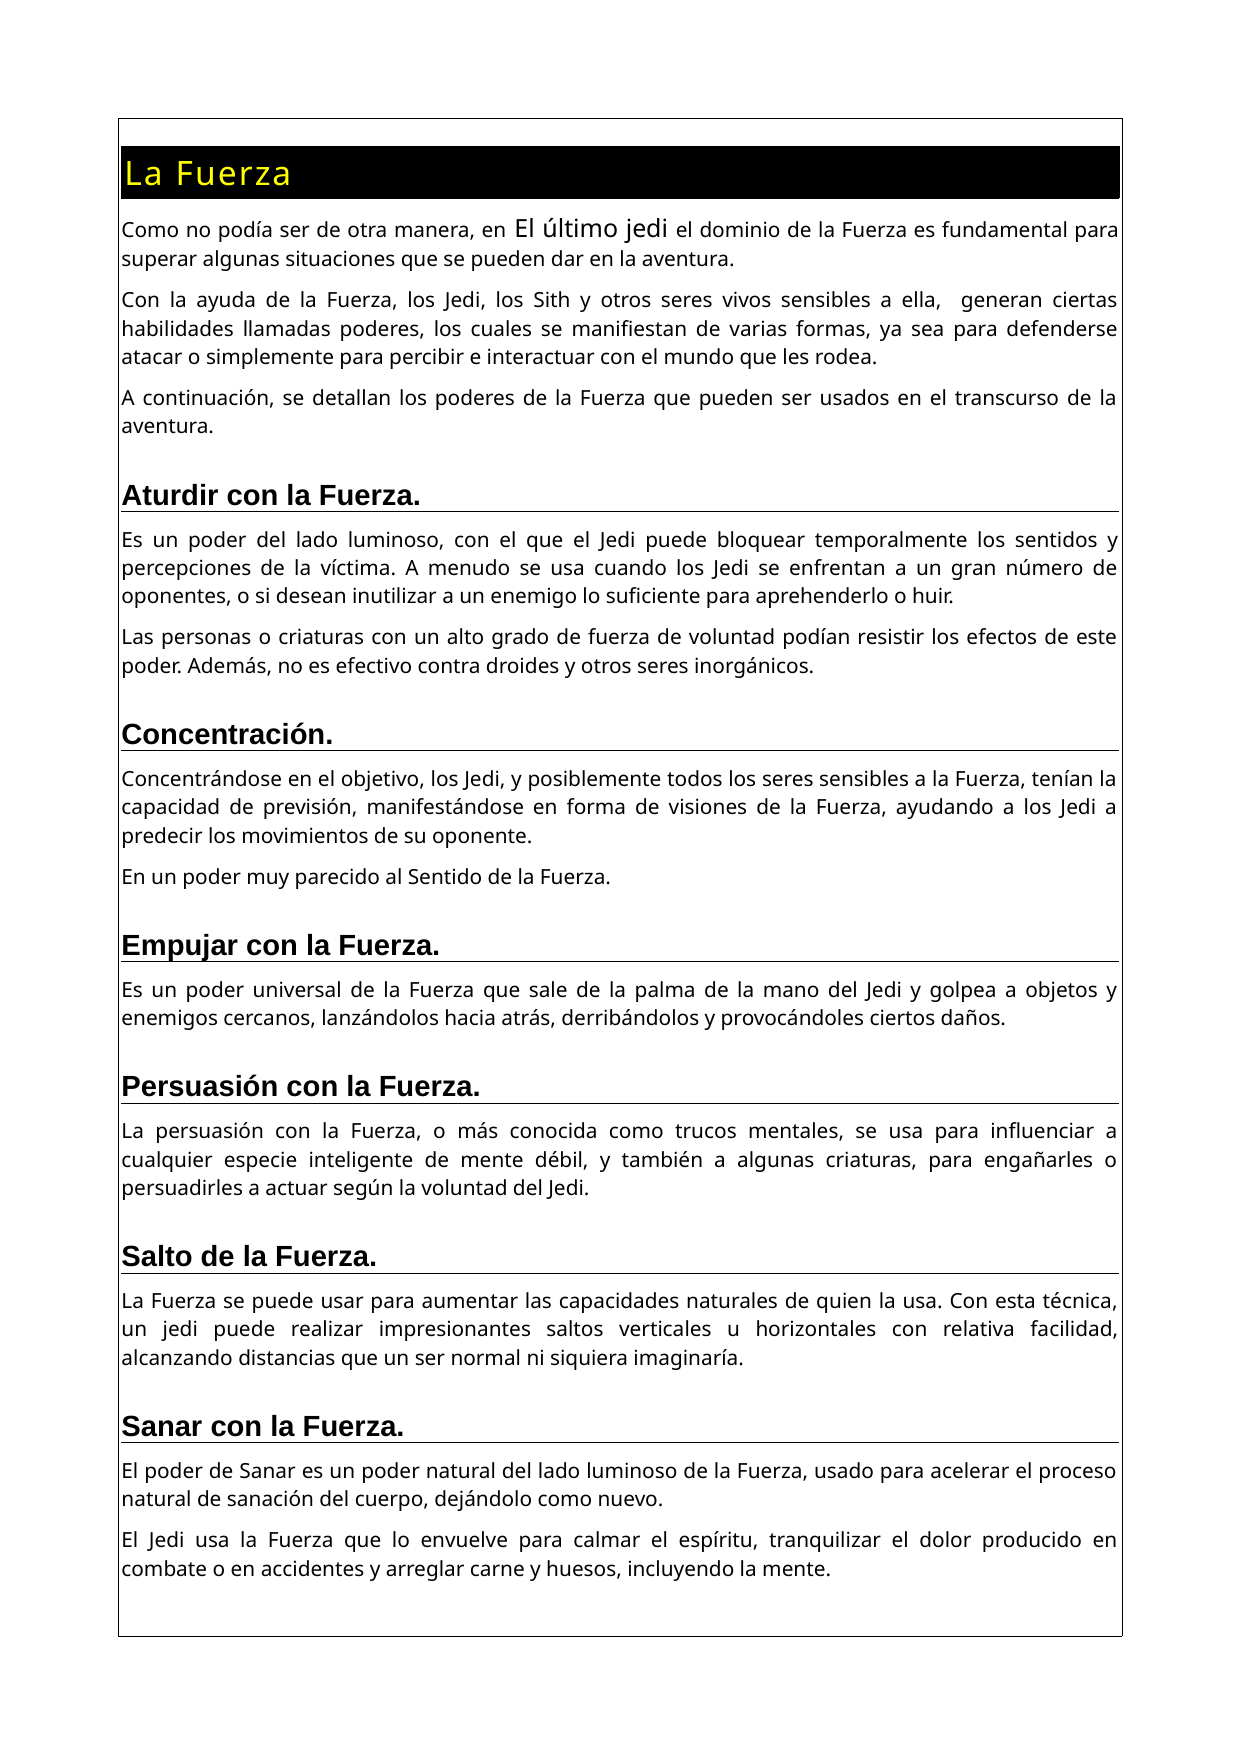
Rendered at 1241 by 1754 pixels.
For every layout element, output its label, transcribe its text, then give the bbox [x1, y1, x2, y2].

text El Jedi usa la Fuerza que lo envuelve para calmar el espíritu, tranquilizar el dolor producido en combate o en accidentes y arreglar carne y huesos, incluyendo la mente. [121, 1525, 1119, 1582]
subtitle Empujar con la Fuerza. [121, 928, 1119, 961]
subtitle Aturdir con la Fuerza. [121, 478, 1119, 511]
subtitle Salto de la Fuerza. [121, 1239, 1119, 1273]
text La persuasión con la Fuerza, o más conocida como trucos mentales, se usa para influenciar a cualquier especie inteligente de mente débil, y también a algunas criaturas, para engañarles o persuadirles a actuar según la voluntad del Jedi. [121, 1116, 1119, 1202]
text Es un poder del lado luminoso, con el que el Jedi puede bloquear temporalmente los sentidos y percepciones de la víctima. A menudo se usa cuando los Jedi se enfrentan a un gran número de oponentes, o si desean inutilizar a un enemigo lo suficiente para aprehenderlo o huir. [121, 525, 1119, 610]
subtitle La Fuerza [122, 147, 1119, 198]
subtitle Sanar con la Fuerza. [121, 1409, 1119, 1442]
text Como no podía ser de otra manera, en El último jedi el dominio de la Fuerza es fundamental para superar algunas situaciones que se pueden dar en la aventura. [121, 210, 1119, 273]
subtitle Persuasión con la Fuerza. [121, 1069, 1119, 1103]
text Es un poder universal de la Fuerza que sale de la palma de la mano del Jedi y golpea a objetos y enemigos cercanos, lanzándolos hacia atrás, derribándolos y provocándoles ciertos daños. [121, 975, 1119, 1032]
text El poder de Sanar es un poder natural del lado luminoso de la Fuerza, usado para acelerar el proceso natural de sanación del cuerpo, dejándolo como nuevo. [121, 1456, 1119, 1513]
text En un poder muy parecido al Sentido de la Fuerza. [121, 862, 1119, 890]
text Concentrándose en el objetivo, los Jedi, y posiblemente todos los seres sensibles a la Fuerza, tenían la capacidad de previsión, manifestándose en forma de visiones de la Fuerza, ayudando a los Jedi a predecir los movimientos de su oponente. [121, 764, 1119, 849]
subtitle Concentración. [121, 717, 1119, 750]
text Las personas o criaturas con un alto grado de fuerza de voluntad podían resistir los efectos de este poder. Además, no es efectivo contra droides y otros seres inorgánicos. [121, 622, 1119, 679]
text A continuación, se detallan los poderes de la Fuerza que pueden ser usados en el transcurso de la aventura. [121, 383, 1119, 440]
text Con la ayuda de la Fuerza, los Jedi, los Sith y otros seres vivos sensibles a ella, generan ciertas habilidades llamadas poderes, los cuales se manifiestan de varias formas, ya sea para defenderse atacar o simplemente para percibir e interactuar con el mundo que les rodea. [121, 285, 1119, 371]
text La Fuerza se puede usar para aumentar las capacidades naturales de quien la usa. Con esta técnica, un jedi puede realizar impresionantes saltos verticales u horizontales con relativa facilidad, alcanzando distancias que un ser normal ni siquiera imaginaría. [121, 1286, 1119, 1371]
